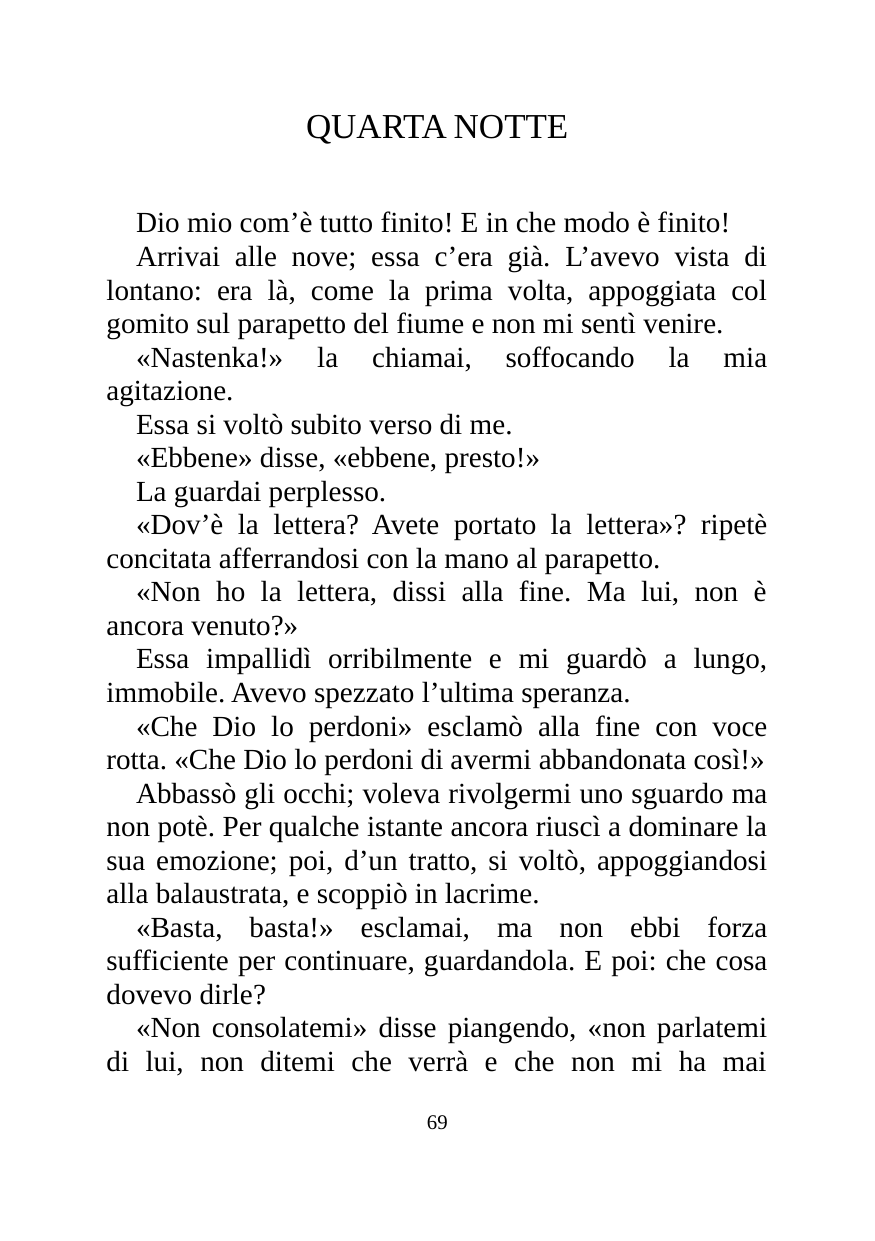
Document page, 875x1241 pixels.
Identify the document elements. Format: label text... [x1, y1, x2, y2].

text «Non ho la lettera, dissi alla fine. Ma lui, non è ancora venuto?» [106, 574, 768, 642]
subtitle QUARTA NOTTE [106, 106, 768, 146]
text «Basta, basta!» esclamai, ma non ebbi forza sufficiente per continuare, guardandola. E poi: che cosa dovevo dirle? [106, 910, 768, 1011]
text «Ebbene» disse, «ebbene, presto!» [106, 440, 768, 474]
text Essa impallidì orribilmente e mi guardò a lungo, immobile. Avevo spezzato l’ultima speranza. [106, 642, 768, 709]
text «Che Dio lo perdoni» esclamò alla fine con voce rotta. «Che Dio lo perdoni di avermi abbandonata così!» [106, 709, 768, 776]
text Abbassò gli occhi; voleva rivolgermi uno sguardo ma non potè. Per qualche istante ancora riuscì a dominare la sua emozione; poi, d’un tratto, si voltò, appoggiandosi alla balaustrata, e scoppiò in lacrime. [106, 776, 768, 910]
text «Non consolatemi» disse piangendo, «non parlatemi di lui, non ditemi che verrà e che non mi ha mai [106, 1011, 768, 1078]
text Dio mio com’è tutto finito! E in che modo è finito! [106, 206, 768, 239]
text «Dov’è la lettera? Avete portato la lettera»? ripetè concitata afferrandosi con la mano al parapetto. [106, 507, 768, 574]
text Arrivai alle nove; essa c’era già. L’avevo vista di lontano: era là, come la prima volta, appoggiata col gomito sul parapetto del fiume e non mi sentì venire. [106, 239, 768, 340]
text «Nastenka!» la chiamai, soffocando la mia agitazione. [106, 340, 768, 407]
text La guardai perplesso. [106, 474, 768, 507]
text Essa si voltò subito verso di me. [106, 407, 768, 440]
